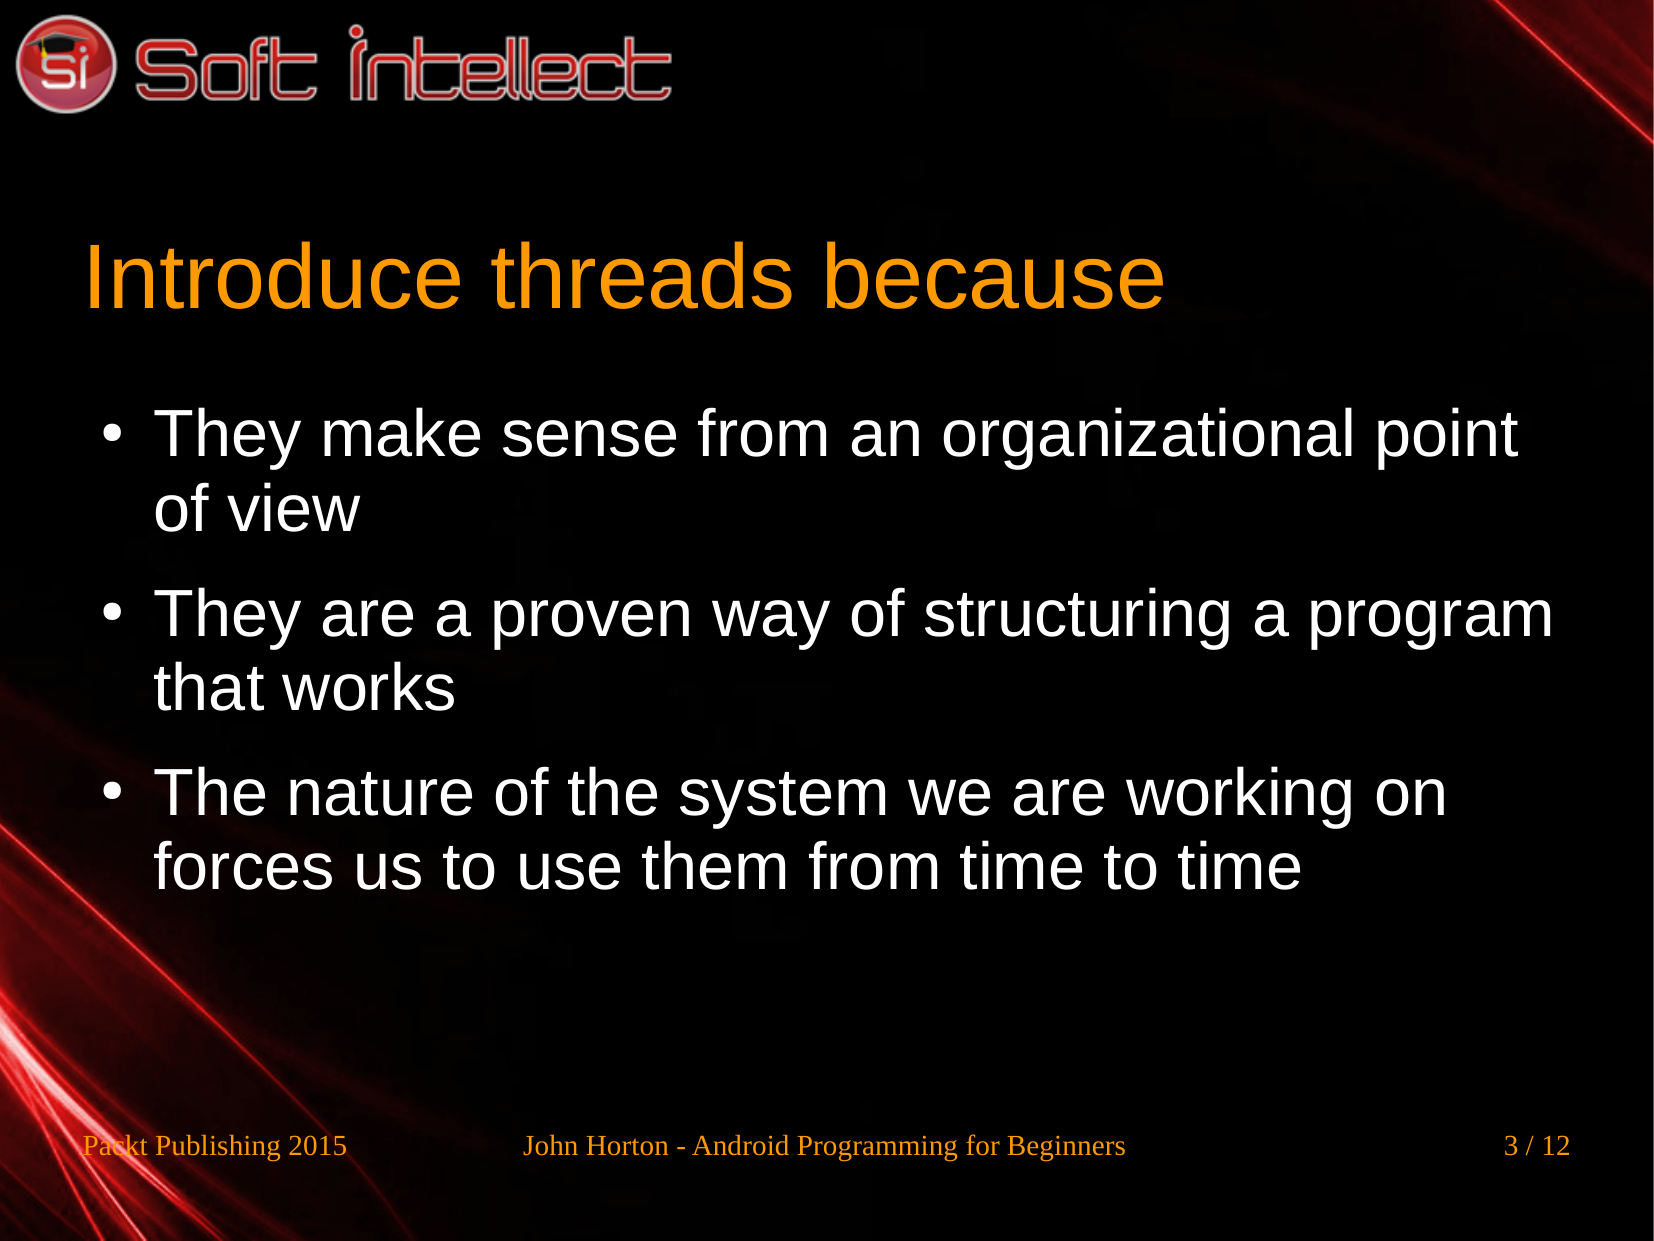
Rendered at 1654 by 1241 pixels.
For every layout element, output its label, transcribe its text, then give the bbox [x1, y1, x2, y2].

list They make sense from an organizational point of view They are a proven way of structuring a program that works The nature of the system we are working on forces us to use them from time to time [82, 396, 1571, 1116]
picture [0, 0, 1654, 1241]
title Introduce threads because [82, 173, 1571, 381]
